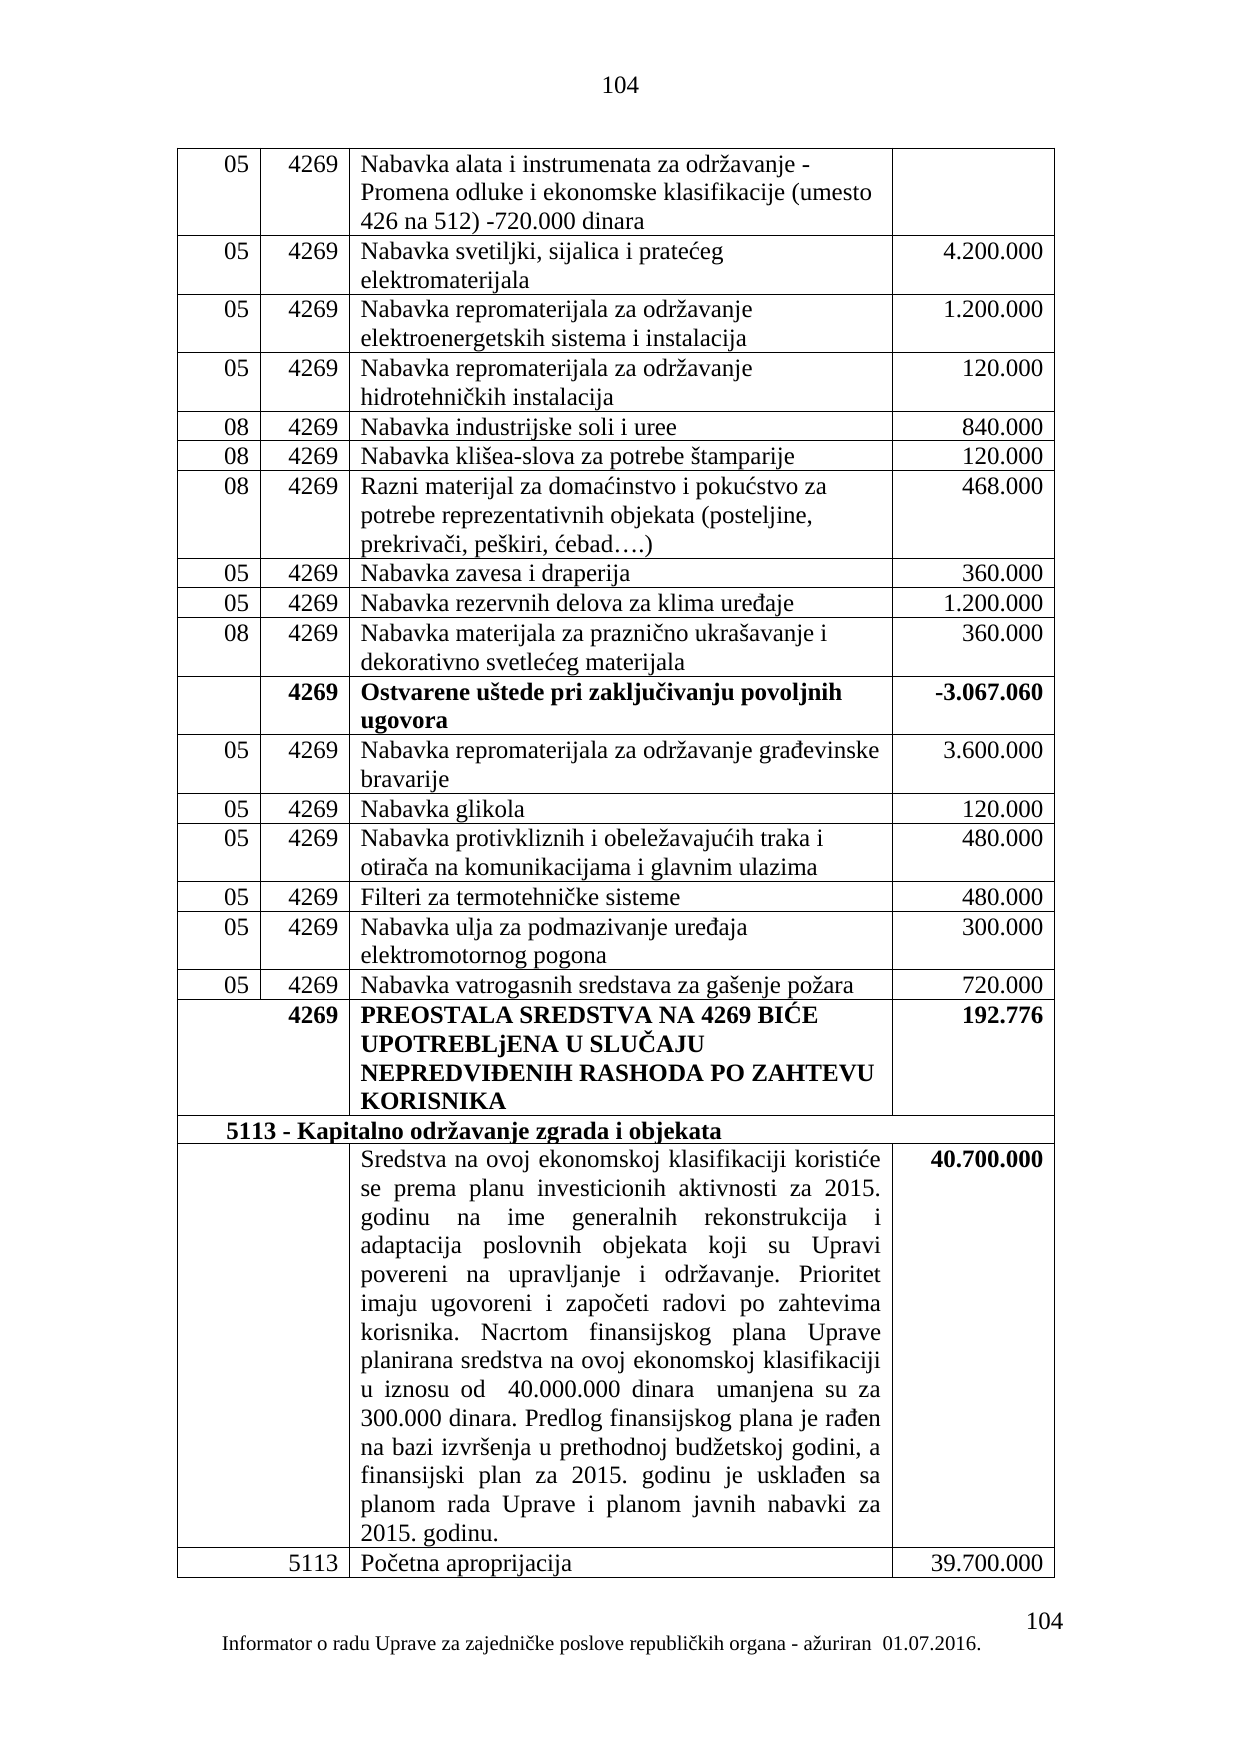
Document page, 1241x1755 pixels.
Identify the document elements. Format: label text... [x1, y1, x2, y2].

table_cell 1.200.000 [893, 588, 1054, 617]
table_cell 40.700.000 [893, 1144, 1054, 1547]
table_cell 840.000 [893, 412, 1054, 440]
table_cell Nabavka zavesa i draperija [350, 559, 892, 587]
table_cell Nabavka materijala za praznično ukrašavanje i dekorativno svetlećeg materijala [350, 618, 892, 676]
table_cell 05 [178, 824, 260, 881]
table_cell Sredstva na ovoj ekonomskoj klasifikaciji koristiće se prema planu investicionih aktivnosti za 2015. godinu na ime generalnih rekonstrukcija i adaptacija poslovnih objekata koji su Upravi povereni na upravlјanje i održavanje. Prioritet imaju ugovoreni i započeti radovi po zahtevima korisnika. Nacrtom finansijskog plana Uprave planirana sredstva na ovoj ekonomskoj klasifikaciji u iznosu od 40.000.000 dinara umanjena su za 300.000 dinara. Predlog finansijskog plana je rađen na bazi izvršenja u prethodnoj budžetskoj godini, a finansijski plan za 2015. godinu je usklađen sa planom rada Uprave i planom javnih nabavki za 2015. godinu. [350, 1144, 892, 1547]
table_cell 5113 - Kapitalno održavanje zgrada i objekata [178, 1116, 1054, 1143]
table_cell [178, 677, 260, 734]
table_cell 720.000 [893, 970, 1054, 999]
table_cell 05 [178, 559, 260, 587]
table_cell 4269 [261, 471, 349, 557]
table_cell 39.700.000 [893, 1548, 1054, 1577]
table_cell Nabavka alata i instrumenata za održavanje - Promena odluke i ekonomske klasifikacije (umesto 426 na 512) -720.000 dinara [350, 149, 892, 235]
table_cell 4269 [261, 794, 349, 822]
table_cell 4269 [261, 559, 349, 587]
table_cell 05 [178, 794, 260, 822]
table_cell Nabavka industrijske soli i uree [350, 412, 892, 440]
table_cell Nabavka vatrogasnih sredstava za gašenje požara [350, 970, 892, 999]
table_cell 4269 [178, 1000, 349, 1115]
table_cell 360.000 [893, 618, 1054, 676]
table_cell 05 [178, 588, 260, 617]
table_cell 05 [178, 353, 260, 411]
table_cell Nabavka repromaterijala za održavanje građevinske bravarije [350, 735, 892, 793]
table_cell 5113 [178, 1548, 349, 1577]
table_cell 05 [178, 882, 260, 911]
table_cell 4269 [261, 236, 349, 293]
table_cell Ostvarene uštede pri zaklјučivanju povolјnih ugovora [350, 677, 892, 734]
table_cell 4269 [261, 412, 349, 440]
table_cell 4269 [261, 824, 349, 881]
table_cell 4269 [261, 735, 349, 793]
table_cell Nabavka glikola [350, 794, 892, 822]
table_cell 05 [178, 735, 260, 793]
table_cell 4269 [261, 149, 349, 235]
table_cell Nabavka repromaterijala za održavanje elektroenergetskih sistema i instalacija [350, 295, 892, 352]
table_cell 08 [178, 412, 260, 440]
table_cell 08 [178, 471, 260, 557]
table_cell Nabavka svetilјki, sijalica i pratećeg elektromaterijala [350, 236, 892, 293]
table_cell 3.600.000 [893, 735, 1054, 793]
table_cell 4269 [261, 970, 349, 999]
table_cell 468.000 [893, 471, 1054, 557]
table_cell 05 [178, 236, 260, 293]
table_cell 05 [178, 149, 260, 235]
table_cell 4269 [261, 295, 349, 352]
table_cell 4269 [261, 441, 349, 470]
table_cell Nabavka protivkliznih i obeležavajućih traka i otirača na komunikacijama i glavnim ulazima [350, 824, 892, 881]
table_cell 4269 [261, 912, 349, 969]
table_cell Nabavka rezervnih delova za klima uređaje [350, 588, 892, 617]
table_cell 08 [178, 618, 260, 676]
table_cell Razni materijal za domaćinstvo i pokućstvo za potrebe reprezentativnih objekata (postelјine, prekrivači, peškiri, ćebad….) [350, 471, 892, 557]
table_cell 05 [178, 970, 260, 999]
table_cell Nabavka repromaterijala za održavanje hidrotehničkih instalacija [350, 353, 892, 411]
table_cell 300.000 [893, 912, 1054, 969]
table_cell 4269 [261, 882, 349, 911]
table_cell 4.200.000 [893, 236, 1054, 293]
table_cell Filteri za termotehničke sisteme [350, 882, 892, 911]
table_cell 05 [178, 295, 260, 352]
table_cell Nabavka klišea-slova za potrebe štamparije [350, 441, 892, 470]
table_cell 480.000 [893, 824, 1054, 881]
table_cell 4269 [261, 588, 349, 617]
table_cell 05 [178, 912, 260, 969]
table_cell 360.000 [893, 559, 1054, 587]
table_cell 192.776 [893, 1000, 1054, 1115]
table_cell [893, 149, 1054, 235]
table_cell Nabavka ulјa za podmazivanje uređaja elektromotornog pogona [350, 912, 892, 969]
table_cell 120.000 [893, 353, 1054, 411]
table_cell 120.000 [893, 794, 1054, 822]
table_cell 4269 [261, 618, 349, 676]
table_cell 4269 [261, 353, 349, 411]
table_cell PREOSTALA SREDSTVA NA 4269 BIĆE UPOTREBLjENA U SLUČAJU NEPREDVIĐENIH RASHODA PO ZAHTEVU KORISNIKA [350, 1000, 892, 1115]
table_cell Početna aproprijacija [350, 1548, 892, 1577]
table_cell 08 [178, 441, 260, 470]
table_cell [178, 1144, 349, 1547]
table_cell 1.200.000 [893, 295, 1054, 352]
table_cell 120.000 [893, 441, 1054, 470]
table_cell 480.000 [893, 882, 1054, 911]
table_cell -3.067.060 [893, 677, 1054, 734]
table_cell 4269 [261, 677, 349, 734]
